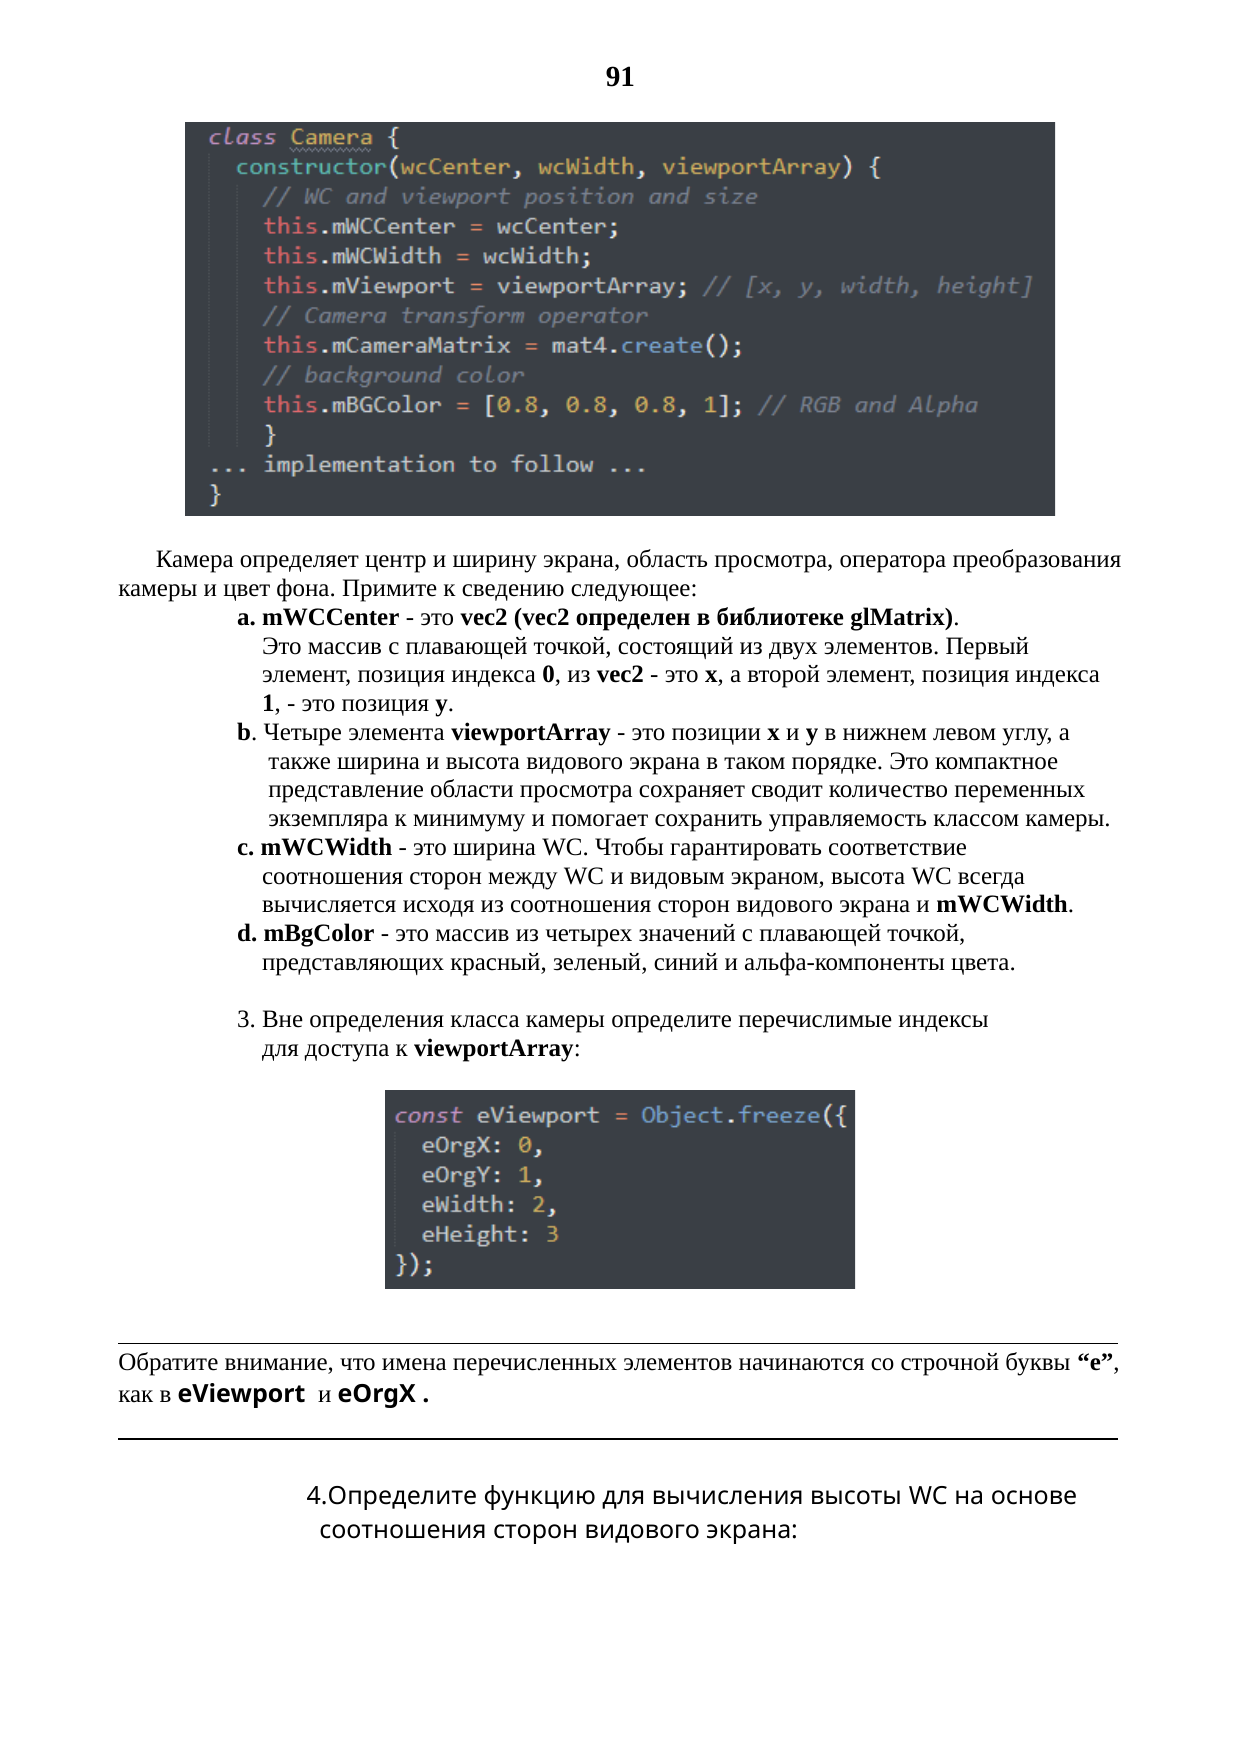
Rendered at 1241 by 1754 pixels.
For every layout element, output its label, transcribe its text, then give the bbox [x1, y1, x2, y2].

list 4.Определите функцию для вычисления высоты WC на основе [118, 1477, 1122, 1512]
text представляющих красный, зеленый, синий и альфа-компоненты цвета. [118, 947, 1122, 976]
text Это массив с плавающей точкой, состоящий из двух элементов. Первый [118, 631, 1122, 659]
text 3. Вне определения класса камеры определите перечислимые индексы [118, 1004, 1122, 1033]
text также ширина и высота видового экрана в таком порядке. Это компактное [118, 746, 1122, 774]
text a. mWCCenter - это vec2 (vec2 определен в библиотеке glMatrix). [118, 602, 1122, 631]
text вычисляется исходя из соотношения сторон видового экрана и mWCWidth. [118, 889, 1122, 918]
text b. Четыре элемента viewportArray - это позиции x и y в нижнем левом углу, а [118, 717, 1122, 746]
text представление области просмотра сохраняет сводит количество переменных [118, 774, 1122, 803]
picture [385, 1090, 856, 1289]
text 1, - это позиция y. [118, 688, 1122, 717]
list соотношения сторон видового экрана: [118, 1512, 1122, 1546]
text Камера определяет центр и ширину экрана, область просмотра, оператора преобразования [118, 544, 1122, 573]
text c. mWCWidth - это ширина WC. Чтобы гарантировать соответствие [118, 832, 1122, 861]
text экземпляра к минимуму и помогает сохранить управляемость классом камеры. [118, 803, 1122, 832]
text камеры и цвет фона. Примите к сведению следующее: [118, 573, 1122, 602]
picture [185, 122, 1056, 516]
text элемент, позиция индекса 0, из vec2 - это x, а второй элемент, позиция индекса [118, 659, 1122, 688]
text для доступа к viewportArray: [118, 1033, 1122, 1062]
text соотношения сторон между WC и видовым экраном, высота WC всегда [118, 861, 1122, 889]
text Обратите внимание, что имена перечисленных элементов начинаются со строчной буквы “e”, как в eViewport и eOrgX . [118, 1347, 1122, 1409]
text d. mBgColor - это массив из четырех значений с плавающей точкой, [118, 918, 1122, 947]
